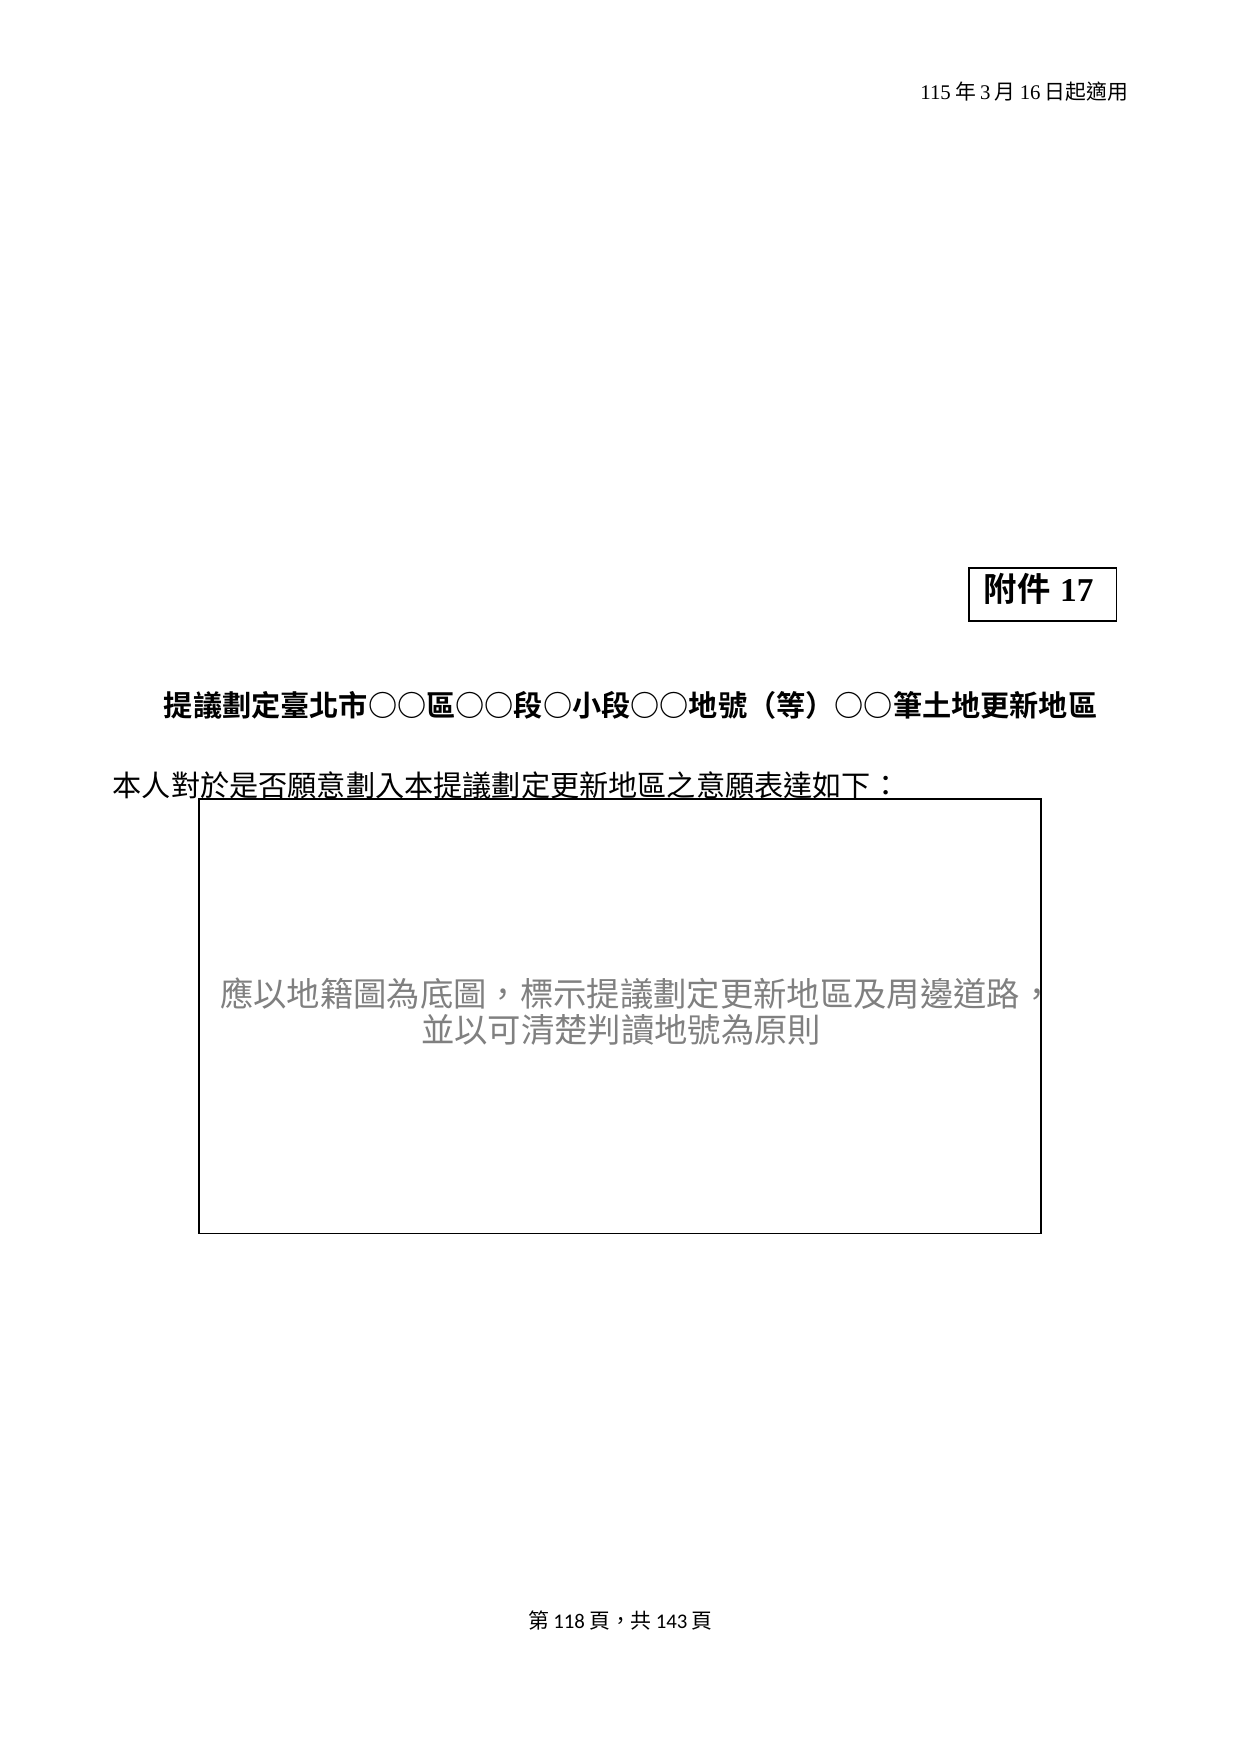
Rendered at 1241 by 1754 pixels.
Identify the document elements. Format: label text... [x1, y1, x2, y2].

text 提議劃定臺北市○○區○○段○小段○○地號（等）○○筆土地更新地區 [112, 682, 1148, 725]
text 本人對於是否願意劃入本提議劃定更新地區之意願表達如下： [112, 762, 1128, 804]
